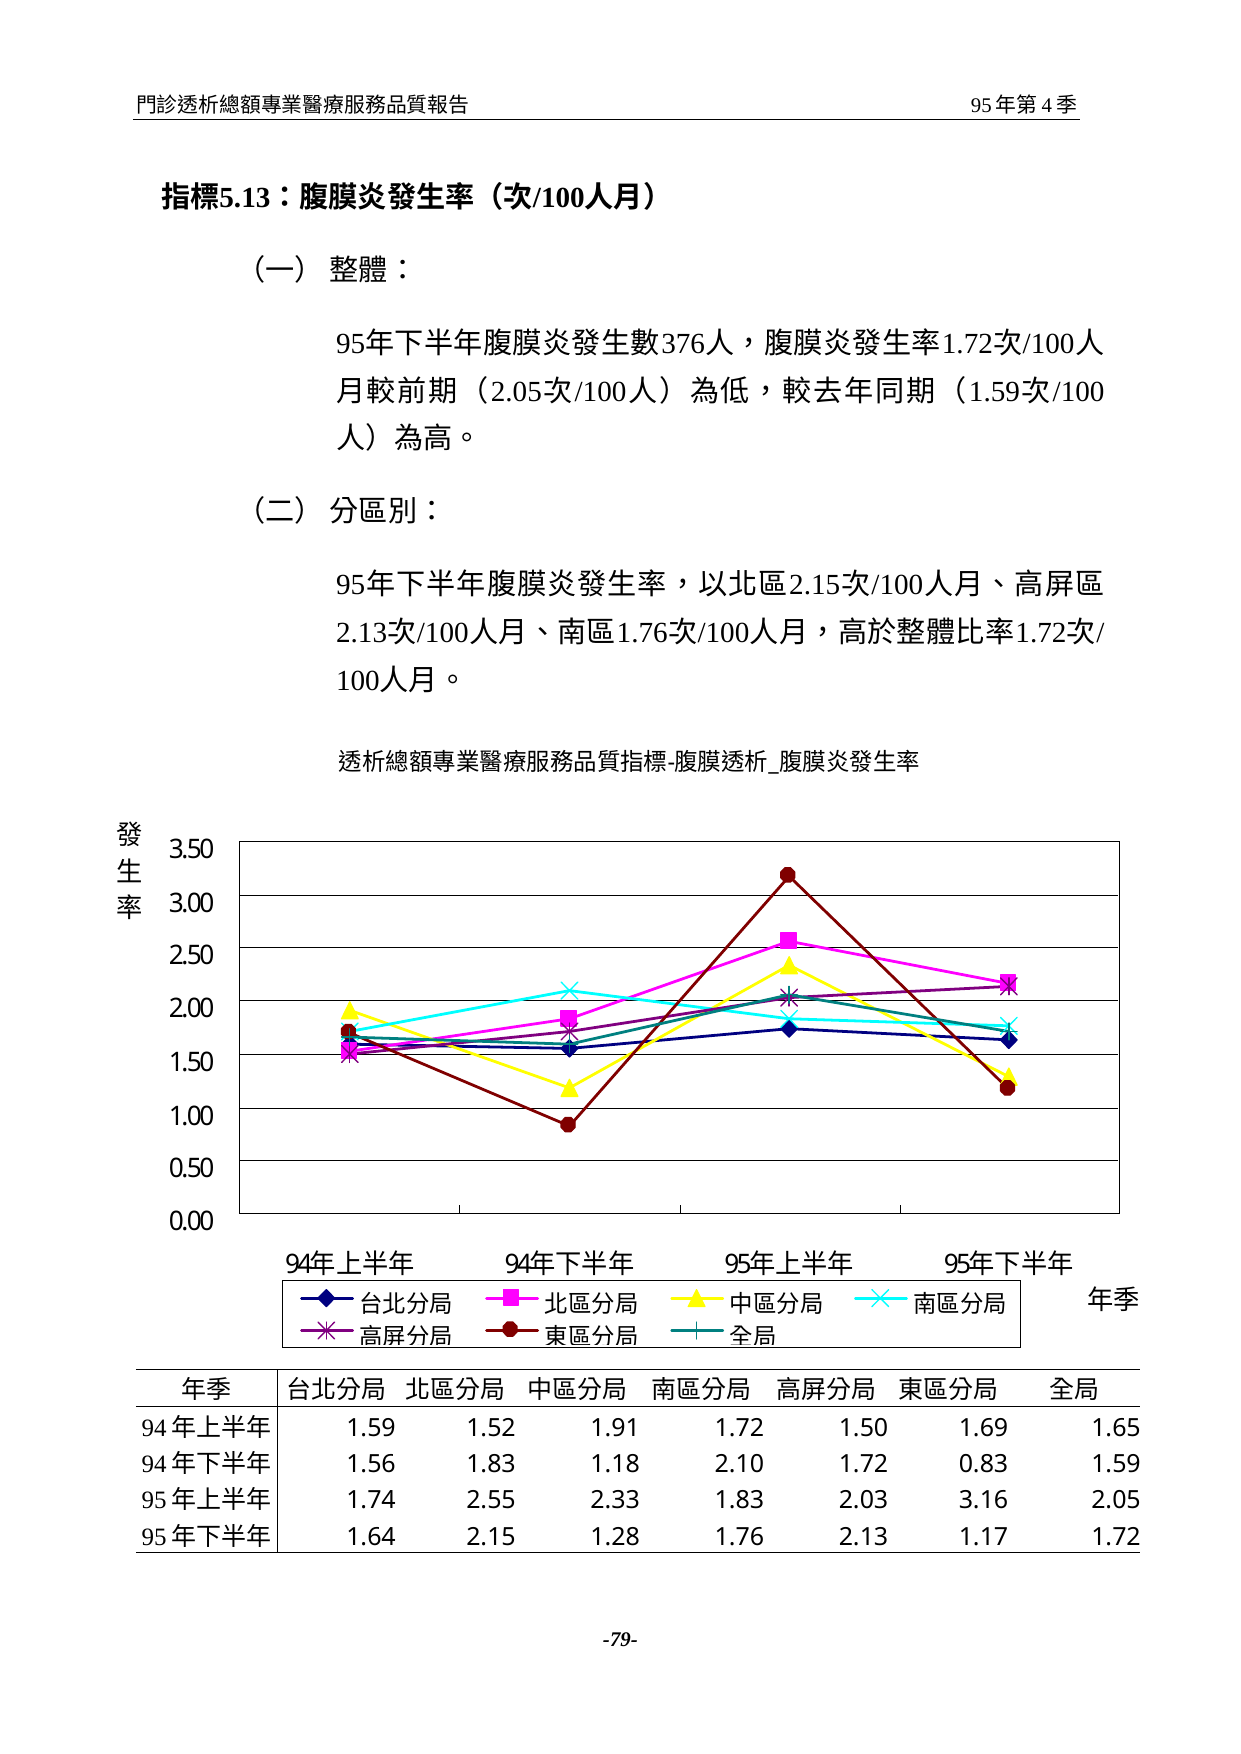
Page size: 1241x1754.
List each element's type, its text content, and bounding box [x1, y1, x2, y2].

table_cell 2.05 [1008, 1480, 1140, 1516]
table_header 年季 [136, 1370, 277, 1406]
table_cell 0.83 [888, 1444, 1008, 1480]
table_cell 1.65 [1008, 1407, 1140, 1443]
table_cell 1.72 [764, 1444, 888, 1480]
table_cell 1.59 [278, 1407, 395, 1443]
table_cell 1.28 [515, 1516, 639, 1552]
table_header 全局 [1008, 1370, 1140, 1406]
table_cell 3.16 [888, 1480, 1008, 1516]
table_cell 94年上半年 [136, 1407, 277, 1443]
table_cell 1.83 [395, 1444, 515, 1480]
table_cell 1.69 [888, 1407, 1008, 1443]
table_cell 1.50 [764, 1407, 888, 1443]
table_cell 1.17 [888, 1516, 1008, 1552]
table_header 中區分局 [515, 1370, 639, 1406]
table_cell 2.15 [395, 1516, 515, 1552]
table_header 南區分局 [640, 1370, 764, 1406]
list 整體： [236, 242, 1104, 290]
table_cell 1.76 [640, 1516, 764, 1552]
text 95年下半年腹膜炎發生數376人，腹膜炎發生率1.72次/100人月較前期（2.05次/100人）為低，較去年同期（1.59次/100人）為高。 [336, 315, 1104, 458]
table_header 北區分局 [395, 1370, 515, 1406]
table_cell 2.33 [515, 1480, 639, 1516]
table_cell 1.56 [278, 1444, 395, 1480]
list 分區別： [236, 483, 1104, 531]
table_cell 1.91 [515, 1407, 639, 1443]
table_cell 1.64 [278, 1516, 395, 1552]
table_cell 1.52 [395, 1407, 515, 1443]
table_cell 95年下半年 [136, 1516, 277, 1552]
text 指標5.13：腹膜炎發生率（次/100人月） [161, 169, 1104, 217]
table_cell 1.72 [1008, 1516, 1140, 1552]
table_cell 2.03 [764, 1480, 888, 1516]
table_header 東區分局 [888, 1370, 1008, 1406]
table_cell 1.74 [278, 1480, 395, 1516]
table_header 台北分局 [278, 1370, 395, 1406]
table_cell 1.72 [640, 1407, 764, 1443]
text 95年下半年腹膜炎發生率，以北區2.15次/100人月、高屏區2.13次/100人月、南區1.76次/100人月，高於整體比率1.72次/100人月。 [336, 556, 1104, 700]
table_cell 1.59 [1008, 1444, 1140, 1480]
table_cell 2.10 [640, 1444, 764, 1480]
table_cell 2.55 [395, 1480, 515, 1516]
table_header 高屏分局 [764, 1370, 888, 1406]
table_cell 2.13 [764, 1516, 888, 1552]
table_cell 95年上半年 [136, 1480, 277, 1516]
table_cell 94年下半年 [136, 1444, 277, 1480]
table_cell 1.83 [640, 1480, 764, 1516]
table_cell 1.18 [515, 1444, 639, 1480]
